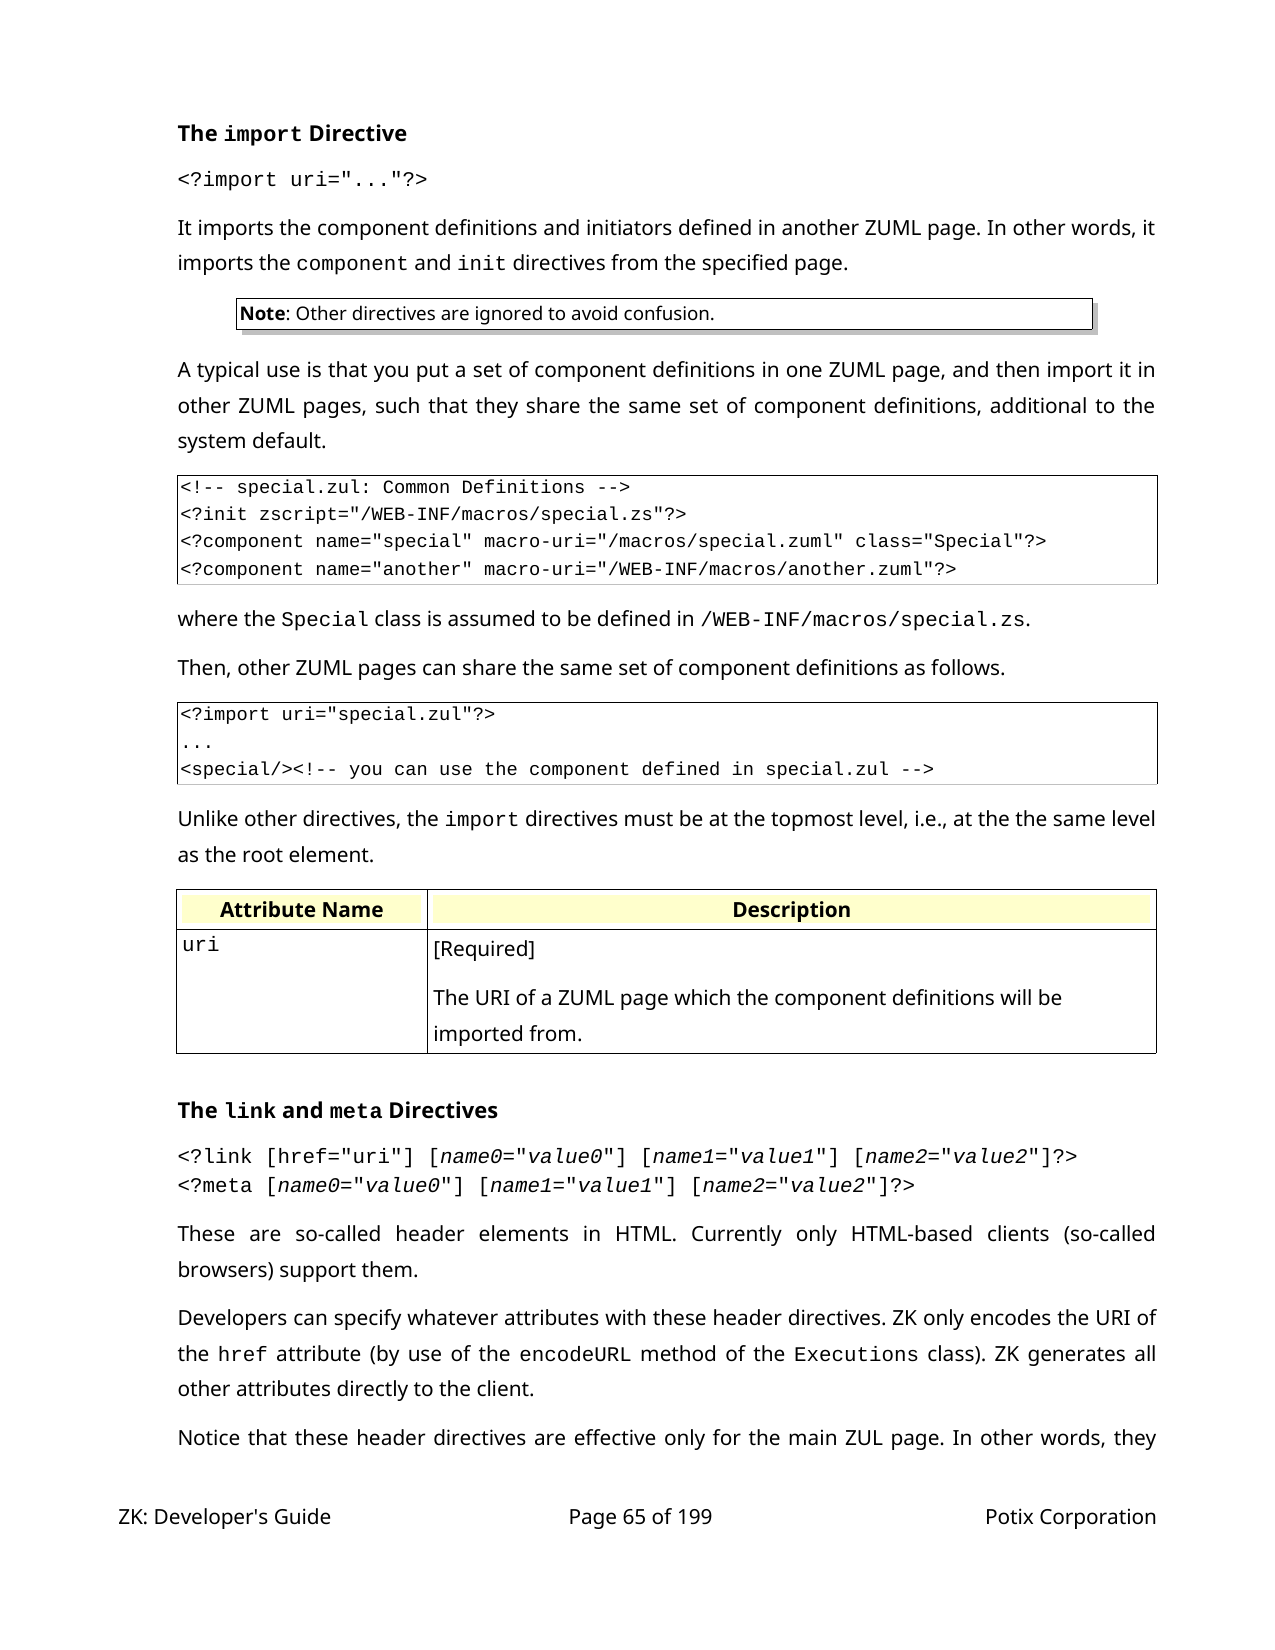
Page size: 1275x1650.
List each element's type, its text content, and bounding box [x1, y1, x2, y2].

text Note: Other directives are ignored to avoid confusion. [237, 299, 1092, 329]
text <?import uri="..."?> [177, 169, 1157, 192]
text <special/><!-- you can use the component defined in special.zul --> [178, 757, 1157, 784]
text ... [178, 729, 1157, 754]
table_header Description [428, 890, 1156, 929]
text where the Special class is assumed to be defined in /WEB-INF/macros/special.zs. [177, 604, 1157, 633]
table_cell uri [177, 930, 427, 1053]
text <?component name="special" macro-uri="/macros/special.zuml" class="Special"?> [178, 529, 1157, 553]
table_cell [Required] The URI of a ZUML page which the component definitions will be imported from. [428, 930, 1156, 1053]
text <?import uri="special.zul"?> [178, 703, 1157, 727]
text These are so-called header elements in HTML. Currently only HTML-based clients (so-called browsers) support them. [177, 1219, 1157, 1283]
text <?link [href="uri"] [name0="value0"] [name1="value1"] [name2="value2"]?> <?meta [name0="value0"] [name1="value1"] [name2="value2"]?> [177, 1146, 1157, 1199]
text A typical use is that you put a set of component definitions in one ZUML page, and then import it in other ZUML pages, such that they share the same set of component definitions, additional to the system default. [177, 356, 1157, 454]
table_header Attribute Name [177, 890, 427, 929]
subtitle The import Directive [177, 118, 1157, 148]
text <!-- special.zul: Common Definitions --> [178, 476, 1157, 499]
text It imports the component definitions and initiators defined in another ZUML page. In other words, it imports the component and init directives from the specified page. [177, 213, 1157, 277]
text Notice that these header directives are effective only for the main ZUL page. In other words, they [177, 1423, 1157, 1451]
text Unlike other directives, the import directives must be at the topmost level, i.e., at the the same level as the root element. [177, 804, 1157, 868]
text <?component name="another" macro-uri="/WEB-INF/macros/another.zuml"?> [178, 556, 1157, 584]
text Developers can specify whatever attributes with these header directives. ZK only encodes the URI of the href attribute (by use of the encodeURL method of the Executions class). ZK generates all other attributes directly to the client. [177, 1303, 1157, 1402]
text <?init zscript="/WEB-INF/macros/special.zs"?> [178, 502, 1157, 526]
text Then, other ZUML pages can share the same set of component definitions as follows. [177, 653, 1157, 682]
subtitle The link and meta Directives [177, 1095, 1157, 1125]
